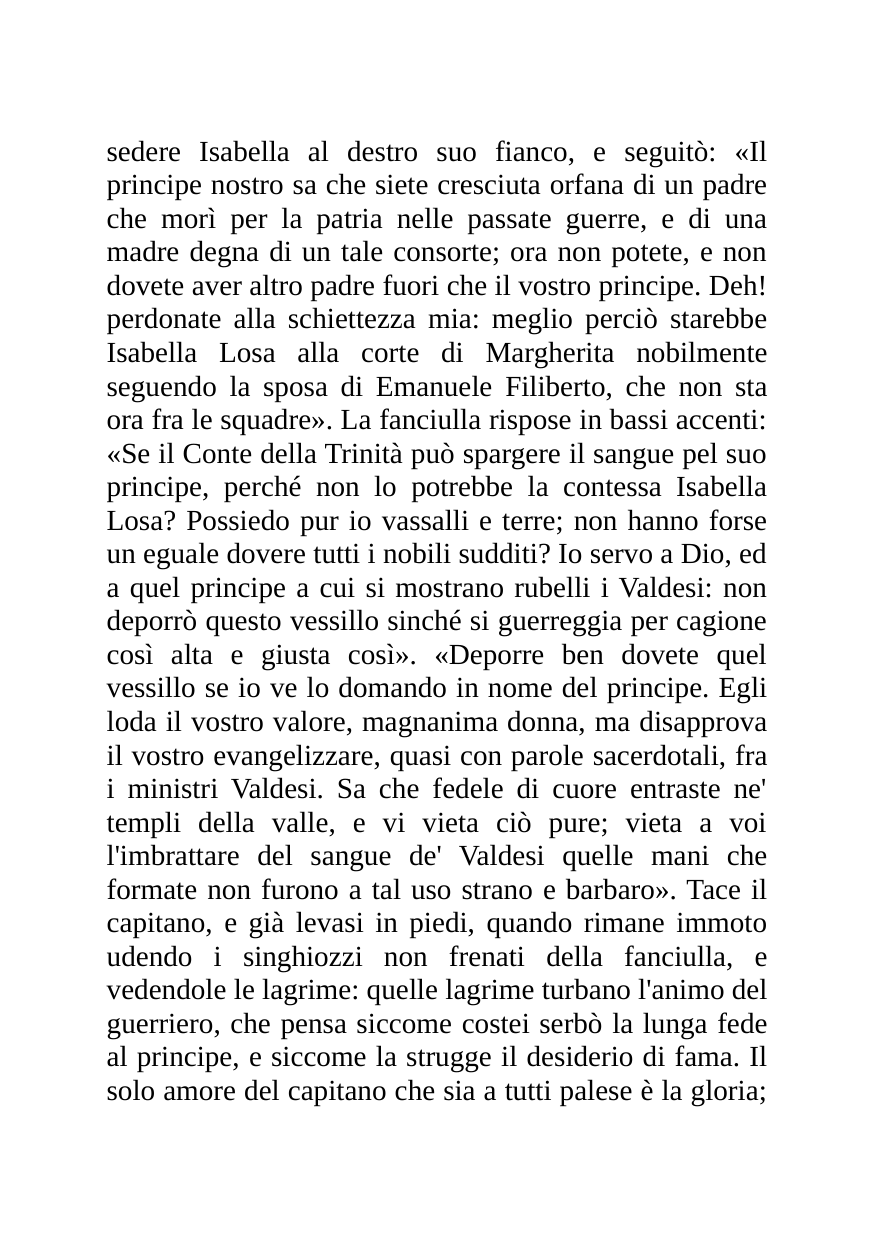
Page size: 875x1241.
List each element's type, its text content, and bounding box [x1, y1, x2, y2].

text sedere Isabella al destro suo fianco, e seguitò: «Il principe nostro sa che siete cresciuta orfana di un padre che morì per la patria nelle passate guerre, e di una madre degna di un tale consorte; ora non potete, e non dovete aver altro padre fuori che il vostro principe. Deh! perdonate alla schiettezza mia: meglio perciò starebbe Isabella Losa alla corte di Margherita nobilmente seguendo la sposa di Emanuele Filiberto, che non sta ora fra le squadre». La fanciulla rispose in bassi accenti: «Se il Conte della Trinità può spargere il sangue pel suo principe, perché non lo potrebbe la contessa Isabella Losa? Possiedo pur io vassalli e terre; non hanno forse un eguale dovere tutti i nobili sudditi? Io servo a Dio, ed a quel principe a cui si mostrano rubelli i Valdesi: non deporrò questo vessillo sinché si guerreggia per cagione così alta e giusta così». «Deporre ben dovete quel vessillo se io ve lo domando in nome del principe. Egli loda il vostro valore, magnanima donna, ma disapprova il vostro evangelizzare, quasi con parole sacerdotali, fra i ministri Valdesi. Sa che fedele di cuore entraste ne' templi della valle, e vi vieta ciò pure; vieta a voi l'imbrattare del sangue de' Valdesi quelle mani che formate non furono a tal uso strano e barbaro». Tace il capitano, e già levasi in piedi, quando rimane immoto udendo i singhiozzi non frenati della fanciulla, e vedendole le lagrime: quelle lagrime turbano l'animo del guerriero, che pensa siccome costei serbò la lunga fede al principe, e siccome la strugge il desiderio di fama. Il solo amore del capitano che sia a tutti palese è la gloria; [106, 134, 768, 1107]
